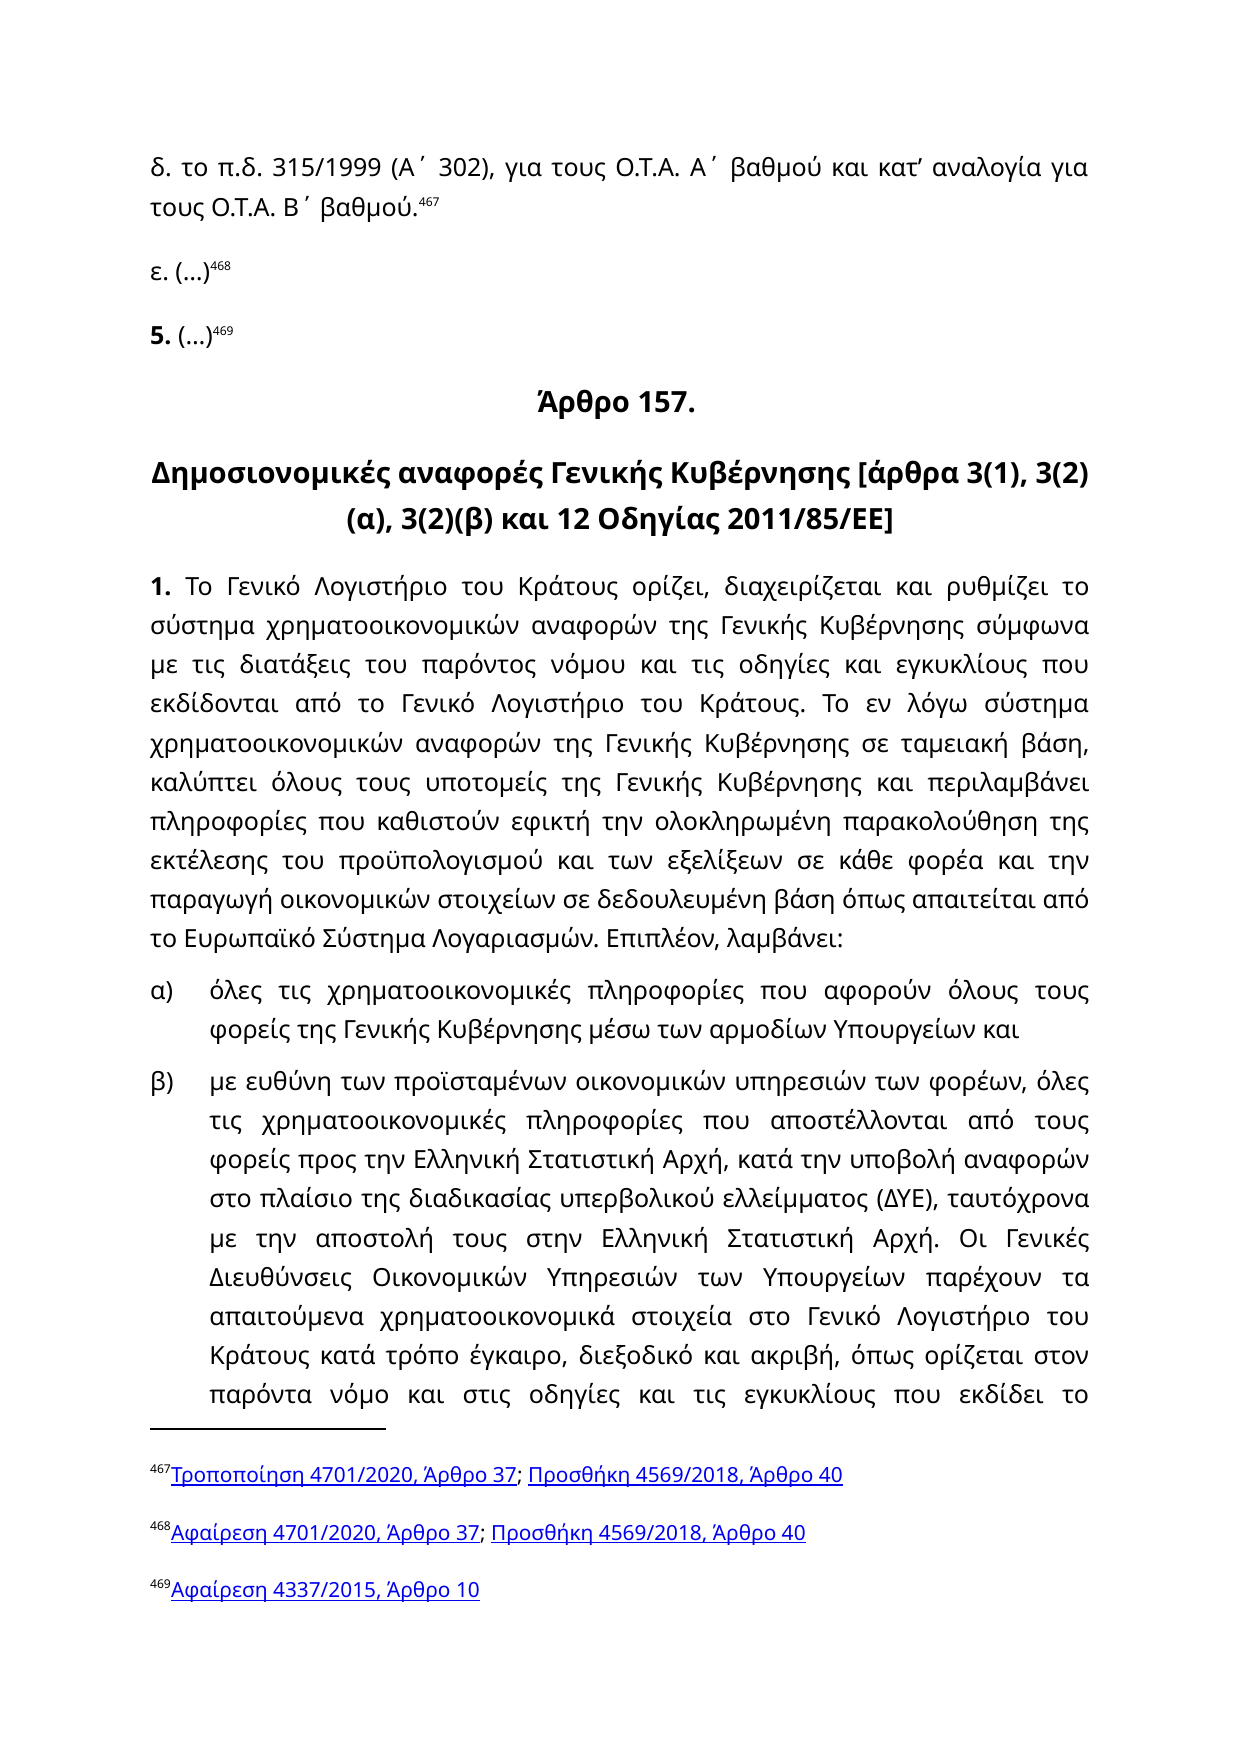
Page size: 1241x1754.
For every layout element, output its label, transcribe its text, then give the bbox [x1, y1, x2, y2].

text δ. το π.δ. 315/1999 (Α΄ 302), για τους Ο.Τ.Α. Α΄ βαθμού και κατ’ αναλογία για τους Ο.Τ.Α. Β΄ βαθμού. [150, 150, 1090, 223]
list α) όλες τις χρηματοοικονομικές πληροφορίες που αφορούν όλους τους φορείς της Γενικής Κυβέρνησης μέσω των αρμοδίων Υπουργείων και [150, 973, 1090, 1046]
text Αφαίρεση 4701/2020, Άρθρο 37; Προσθήκη 4569/2018, Άρθρο 40 [150, 1518, 1090, 1546]
list β) με ευθύνη των προϊσταμένων οικονομικών υπηρεσιών των φορέων, όλες τις χρηματοοικονομικές πληροφορίες που αποστέλλονται από τους φορείς προς την Ελληνική Στατιστική Αρχή, κατά την υποβολή αναφορών στο πλαίσιο της διαδικασίας υπερβολικού ελλείμματος (ΔΥΕ), ταυτόχρονα με την αποστολή τους στην Ελληνική Στατιστική Αρχή. Οι Γενικές Διευθύνσεις Οικονομικών Υπηρεσιών των Υπουργείων παρέχουν τα απαιτούμενα χρηματοοικονομικά στοιχεία στο Γενικό Λογιστήριο του Κράτους κατά τρόπο έγκαιρο, διεξοδικό και ακριβή, όπως ορίζεται στον παρόντα νόμο και στις οδηγίες και τις εγκυκλίους που εκδίδει το [150, 1063, 1090, 1411]
text 1. Το Γενικό Λογιστήριο του Κράτους ορίζει, διαχειρίζεται και ρυθμίζει το σύστημα χρηματοοικονομικών αναφορών της Γενικής Κυβέρνησης σύμφωνα με τις διατάξεις του παρόντος νόμου και τις οδηγίες και εγκυκλίους που εκδίδονται από το Γενικό Λογιστήριο του Κράτους. Το εν λόγω σύστημα χρηματοοικονομικών αναφορών της Γενικής Κυβέρνησης σε ταμειακή βάση, καλύπτει όλους τους υποτομείς της Γενικής Κυβέρνησης και περιλαμβάνει πληροφορίες που καθιστούν εφικτή την ολοκληρωμένη παρακολούθηση της εκτέλεσης του προϋπολογισμού και των εξελίξεων σε κάθε φορέα και την παραγωγή οικονομικών στοιχείων σε δεδουλευμένη βάση όπως απαιτείται από το Ευρωπαϊκό Σύστημα Λογαριασμών. Επιπλέον, λαμβάνει: [150, 568, 1090, 955]
text 5. (…) [150, 317, 1090, 352]
text ε. (…) [150, 253, 1090, 287]
subtitle Δημοσιονομικές αναφορές Γενικής Κυβέρνησης [άρθρα 3(1), 3(2)(α), 3(2)(β) και 12 Οδηγίας 2011/85/ΕΕ] [150, 452, 1090, 538]
subtitle Άρθρο 157. [150, 382, 1090, 421]
text Αφαίρεση 4337/2015, Άρθρο 10 [150, 1576, 1090, 1604]
text Τροποποίηση 4701/2020, Άρθρο 37; Προσθήκη 4569/2018, Άρθρο 40 [150, 1460, 1090, 1489]
